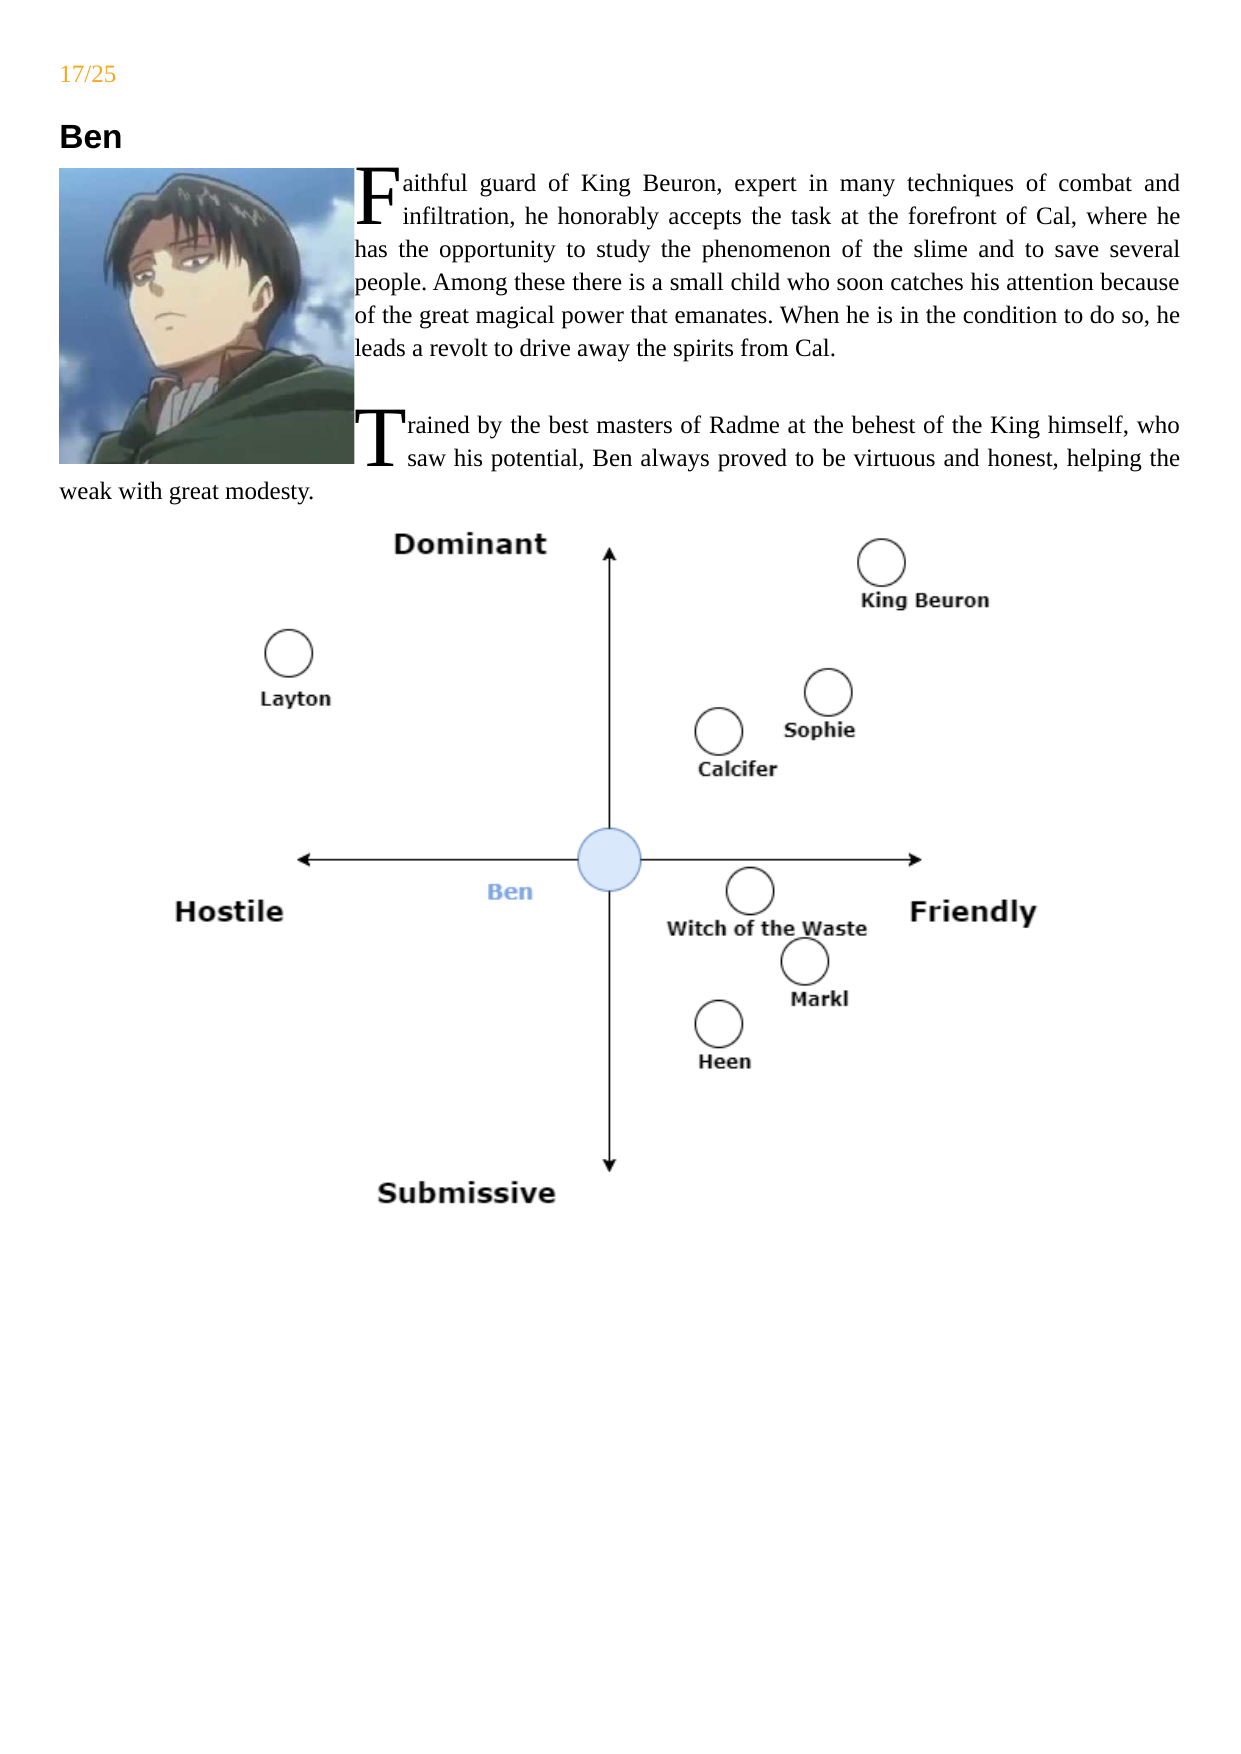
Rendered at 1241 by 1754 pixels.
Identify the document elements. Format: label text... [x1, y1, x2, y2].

text Faithful guard of King Beuron, expert in many techniques of combat and infiltration, he honorably accepts the task at the forefront of Cal, where he has the opportunity to study the phenomenon of the slime and to save several people. Among these there is a small child who soon catches his attention because of the great magical power that emanates. When he is in the condition to do so, he leads a revolt to drive away the spirits from Cal. [355, 168, 1181, 362]
text Trained by the best masters of Radme at the behest of the King himself, who saw his potential, Ben always proved to be virtuous and honest, helping the weak with great modesty. [59, 410, 1181, 505]
picture [59, 168, 355, 464]
picture [171, 523, 1064, 1208]
subtitle Ben [59, 117, 1181, 156]
